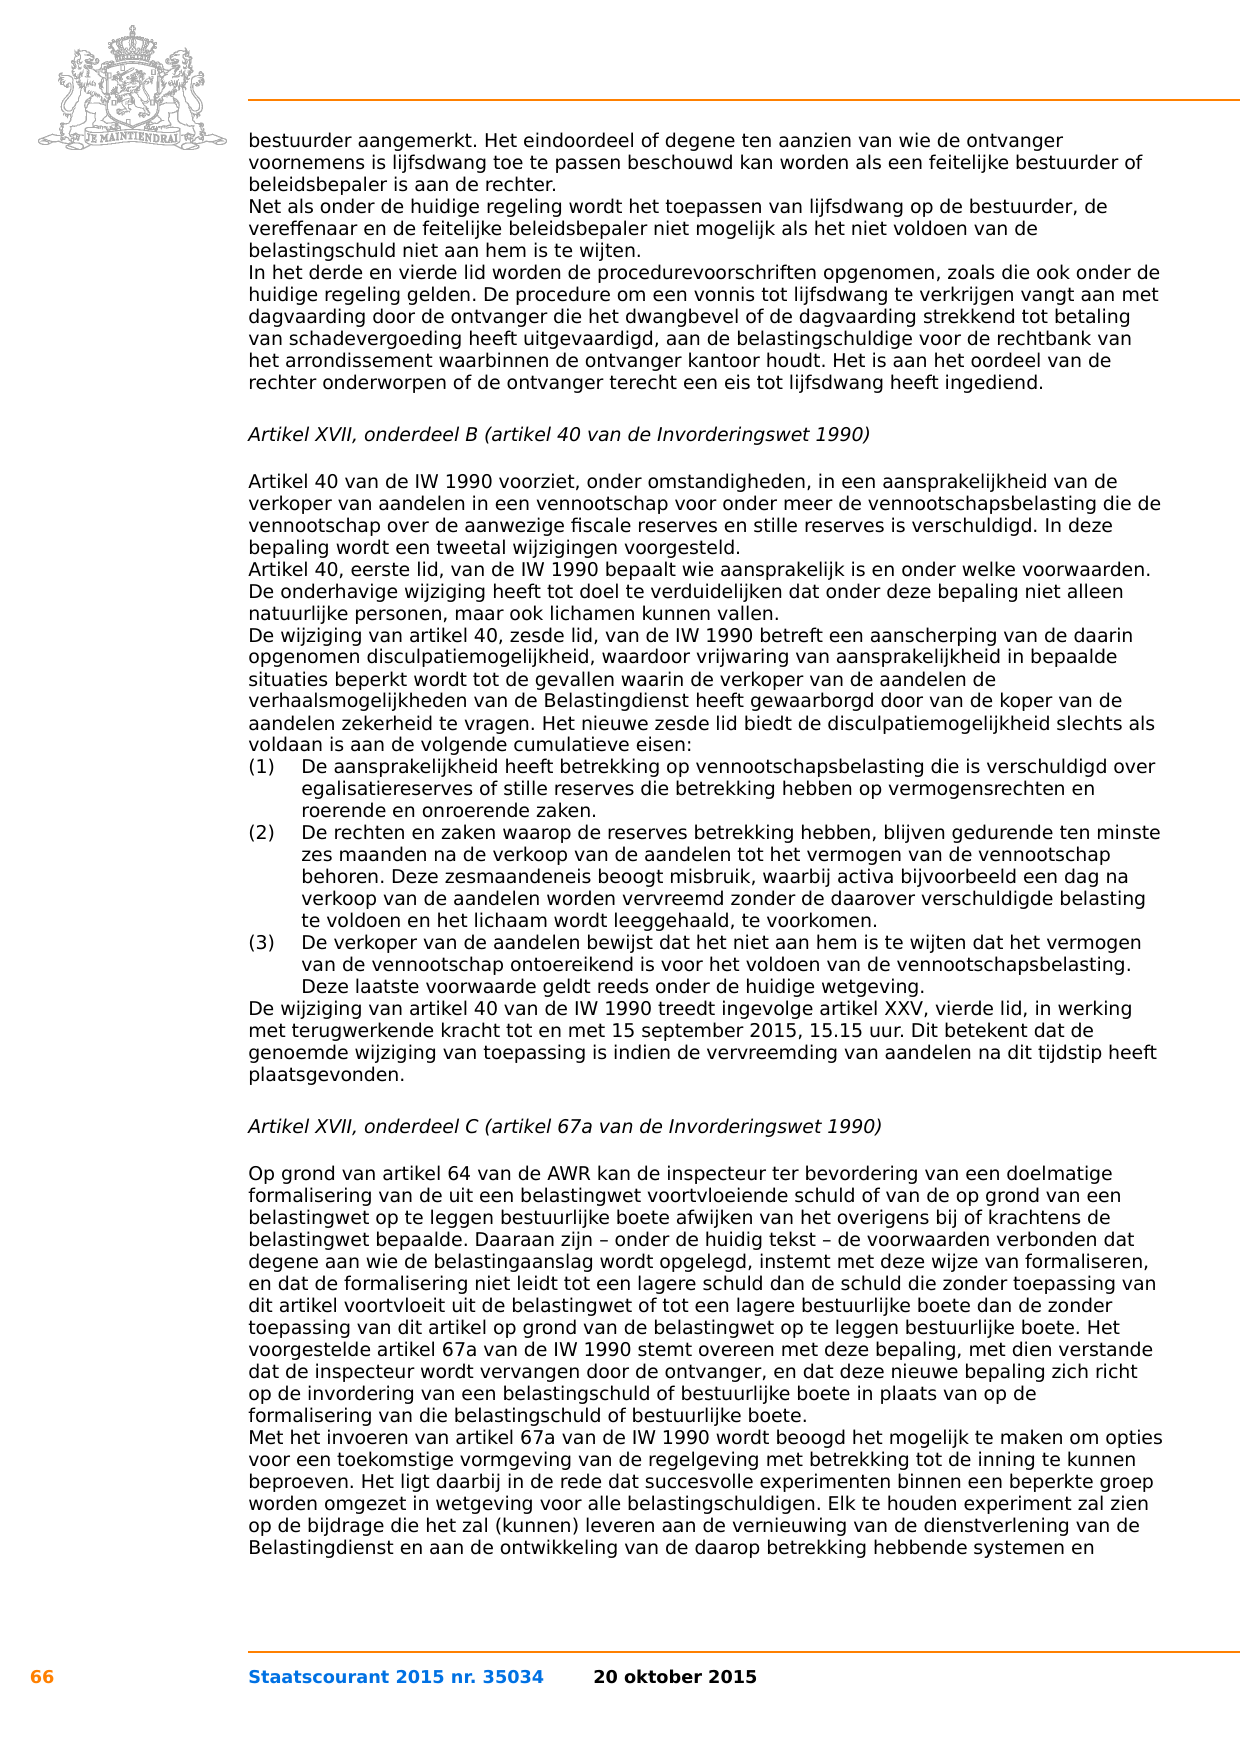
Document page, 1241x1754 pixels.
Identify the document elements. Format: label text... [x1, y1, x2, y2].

text (1) De aansprakelijkheid heeft betrekking op vennootschapsbelasting die is verschuldigd over egalisatiereserves of stille reserves die betrekking hebben op vermogensrechten en roerende en onroerende zaken. [248, 756, 1163, 822]
text Artikel 40, eerste lid, van de IW 1990 bepaalt wie aansprakelijk is en onder welke voorwaarden. De onderhavige wijziging heeft tot doel te verduidelijken dat onder deze bepaling niet alleen natuurlijke personen, maar ook lichamen kunnen vallen. [248, 558, 1163, 624]
text Artikel 40 van de IW 1990 voorziet, onder omstandigheden, in een aansprakelijkheid van de verkoper van aandelen in een vennootschap voor onder meer de vennootschapsbelasting die de vennootschap over de aanwezige fiscale reserves en stille reserves is verschuldigd. In deze bepaling wordt een tweetal wijzigingen voorgesteld. [248, 471, 1163, 558]
text De wijziging van artikel 40 van de IW 1990 treedt ingevolge artikel XXV, vierde lid, in werking met terugwerkende kracht tot en met 15 september 2015, 15.15 uur. Dit betekent dat de genoemde wijziging van toepassing is indien de vervreemding van aandelen na dit tijdstip heeft plaatsgevonden. [248, 998, 1163, 1086]
text Net als onder de huidige regeling wordt het toepassen van lijfsdwang op de bestuurder, de vereffenaar en de feitelijke beleidsbepaler niet mogelijk als het niet voldoen van de belastingschuld niet aan hem is te wijten. [248, 196, 1163, 262]
text Met het invoeren van artikel 67a van de IW 1990 wordt beoogd het mogelijk te maken om opties voor een toekomstige vormgeving van de regelgeving met betrekking tot de inning te kunnen beproeven. Het ligt daarbij in de rede dat succesvolle experimenten binnen een beperkte groep worden omgezet in wetgeving voor alle belastingschuldigen. Elk te houden experiment zal zien op de bijdrage die het zal (kunnen) leveren aan de vernieuwing van de dienstverlening van de Belastingdienst en aan de ontwikkeling van de daarop betrekking hebbende systemen en [248, 1427, 1163, 1559]
subtitle Artikel XVII, onderdeel B (artikel 40 van de Invorderingswet 1990) [248, 424, 1163, 446]
text De wijziging van artikel 40, zesde lid, van de IW 1990 betreft een aanscherping van de daarin opgenomen disculpatiemogelijkheid, waardoor vrijwaring van aansprakelijkheid in bepaalde situaties beperkt wordt tot de gevallen waarin de verkoper van de aandelen de verhaalsmogelijkheden van de Belastingdienst heeft gewaarborgd door van de koper van de aandelen zekerheid te vragen. Het nieuwe zesde lid biedt de disculpatiemogelijkheid slechts als voldaan is aan de volgende cumulatieve eisen: [248, 624, 1163, 756]
text bestuurder aangemerkt. Het eindoordeel of degene ten aanzien van wie de ontvanger voornemens is lijfsdwang toe te passen beschouwd kan worden als een feitelijke bestuurder of beleidsbepaler is aan de rechter. [248, 130, 1163, 196]
subtitle Artikel XVII, onderdeel C (artikel 67a van de Invorderingswet 1990) [248, 1116, 1163, 1138]
text (2) De rechten en zaken waarop de reserves betrekking hebben, blijven gedurende ten minste zes maanden na de verkoop van de aandelen tot het vermogen van de vennootschap behoren. Deze zesmaandeneis beoogt misbruik, waarbij activa bijvoorbeeld een dag na verkoop van de aandelen worden vervreemd zonder de daarover verschuldigde belasting te voldoen en het lichaam wordt leeggehaald, te voorkomen. [248, 822, 1163, 932]
picture [38, 25, 227, 150]
text In het derde en vierde lid worden de procedurevoorschriften opgenomen, zoals die ook onder de huidige regeling gelden. De procedure om een vonnis tot lijfsdwang te verkrijgen vangt aan met dagvaarding door de ontvanger die het dwangbevel of de dagvaarding strekkend tot betaling van schadevergoeding heeft uitgevaardigd, aan de belastingschuldige voor de rechtbank van het arrondissement waarbinnen de ontvanger kantoor houdt. Het is aan het oordeel van de rechter onderworpen of de ontvanger terecht een eis tot lijfsdwang heeft ingediend. [248, 262, 1163, 394]
text (3) De verkoper van de aandelen bewijst dat het niet aan hem is te wijten dat het vermogen van de vennootschap ontoereikend is voor het voldoen van de vennootschapsbelasting. Deze laatste voorwaarde geldt reeds onder de huidige wetgeving. [248, 932, 1163, 998]
text Op grond van artikel 64 van de AWR kan de inspecteur ter bevordering van een doelmatige formalisering van de uit een belastingwet voortvloeiende schuld of van de op grond van een belastingwet op te leggen bestuurlijke boete afwijken van het overigens bij of krachtens de belastingwet bepaalde. Daaraan zijn – onder de huidig tekst – de voorwaarden verbonden dat degene aan wie de belastingaanslag wordt opgelegd, instemt met deze wijze van formaliseren, en dat de formalisering niet leidt tot een lagere schuld dan de schuld die zonder toepassing van dit artikel voortvloeit uit de belastingwet of tot een lagere bestuurlijke boete dan de zonder toepassing van dit artikel op grond van de belastingwet op te leggen bestuurlijke boete. Het voorgestelde artikel 67a van de IW 1990 stemt overeen met deze bepaling, met dien verstande dat de inspecteur wordt vervangen door de ontvanger, en dat deze nieuwe bepaling zich richt op de invordering van een belastingschuld of bestuurlijke boete in plaats van op de formalisering van die belastingschuld of bestuurlijke boete. [248, 1163, 1163, 1427]
